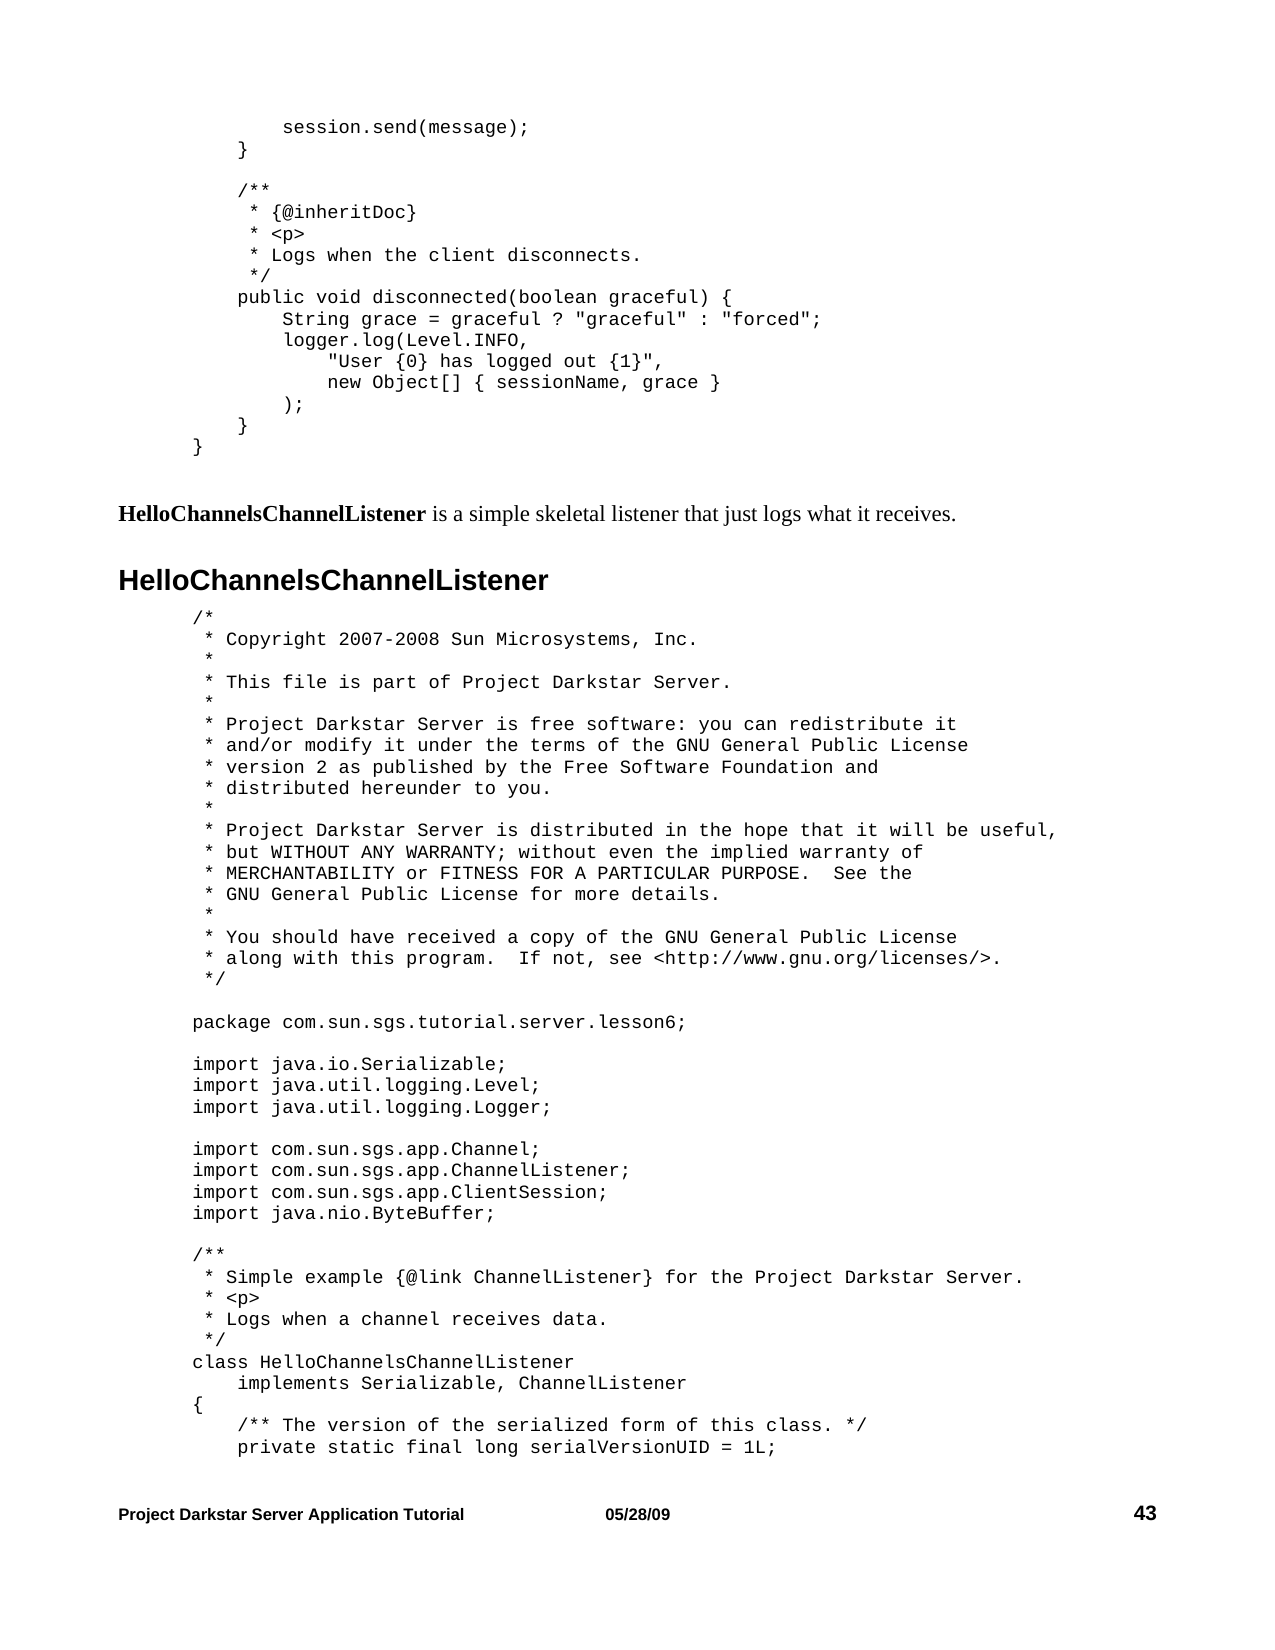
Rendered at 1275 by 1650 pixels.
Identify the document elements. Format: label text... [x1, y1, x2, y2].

text import com.sun.sgs.app.ClientSession; [192, 1182, 1098, 1204]
text * along with this program. If not, see <http://www.gnu.org/licenses/>. [192, 949, 1098, 970]
text * Project Darkstar Server is free software: you can redistribute it [192, 715, 1098, 736]
text /** The version of the serialized form of this class. */ [192, 1416, 1098, 1437]
text * GNU General Public License for more details. [192, 885, 1098, 906]
subtitle HelloChannelsChannelListener [118, 563, 1157, 596]
text * but WITHOUT ANY WARRANTY; without even the implied warranty of [192, 842, 1098, 864]
text ); [192, 394, 1098, 416]
text new Object[] { sessionName, grace } [192, 373, 1098, 394]
text HelloChannelsChannelListener is a simple skeletal listener that just logs what it receives. [118, 501, 1157, 526]
text session.send(message); [192, 118, 1098, 139]
text implements Serializable, ChannelListener [192, 1374, 1098, 1395]
text import java.io.Serializable; [192, 1055, 1098, 1076]
text * [192, 906, 1098, 927]
text import com.sun.sgs.app.ChannelListener; [192, 1161, 1098, 1182]
text String grace = graceful ? "graceful" : "forced"; [192, 309, 1098, 331]
text logger.log(Level.INFO, [192, 331, 1098, 352]
text "User {0} has logged out {1}", [192, 352, 1098, 373]
text private static final long serialVersionUID = 1L; [192, 1437, 1098, 1459]
text * distributed hereunder to you. [192, 779, 1098, 800]
text class HelloChannelsChannelListener [192, 1352, 1098, 1374]
text * {@inheritDoc} [192, 203, 1098, 224]
text */ [192, 970, 1098, 991]
text * and/or modify it under the terms of the GNU General Public License [192, 736, 1098, 757]
text * Copyright 2007-2008 Sun Microsystems, Inc. [192, 630, 1098, 651]
text */ [192, 267, 1098, 288]
text * This file is part of Project Darkstar Server. [192, 672, 1098, 694]
text * Simple example {@link ChannelListener} for the Project Darkstar Server. [192, 1267, 1098, 1289]
text * [192, 800, 1098, 821]
text package com.sun.sgs.tutorial.server.lesson6; [192, 1012, 1098, 1034]
text import java.nio.ByteBuffer; [192, 1204, 1098, 1225]
text } [192, 416, 1098, 437]
text * MERCHANTABILITY or FITNESS FOR A PARTICULAR PURPOSE. See the [192, 864, 1098, 885]
text * [192, 651, 1098, 672]
text * version 2 as published by the Free Software Foundation and [192, 757, 1098, 779]
text import com.sun.sgs.app.Channel; [192, 1140, 1098, 1161]
text */ [192, 1331, 1098, 1352]
text * <p> [192, 224, 1098, 246]
text public void disconnected(boolean graceful) { [192, 288, 1098, 309]
text { [192, 1395, 1098, 1416]
text import java.util.logging.Logger; [192, 1097, 1098, 1119]
text } [192, 139, 1098, 161]
text /** [192, 1246, 1098, 1267]
text } [192, 437, 1098, 479]
text * Logs when a channel receives data. [192, 1310, 1098, 1331]
text /** [192, 182, 1098, 203]
text import java.util.logging.Level; [192, 1076, 1098, 1097]
text * You should have received a copy of the GNU General Public License [192, 927, 1098, 949]
text * Logs when the client disconnects. [192, 246, 1098, 267]
text * [192, 694, 1098, 715]
text * <p> [192, 1289, 1098, 1310]
text * Project Darkstar Server is distributed in the hope that it will be useful, [192, 821, 1098, 842]
text /* [192, 609, 1098, 630]
